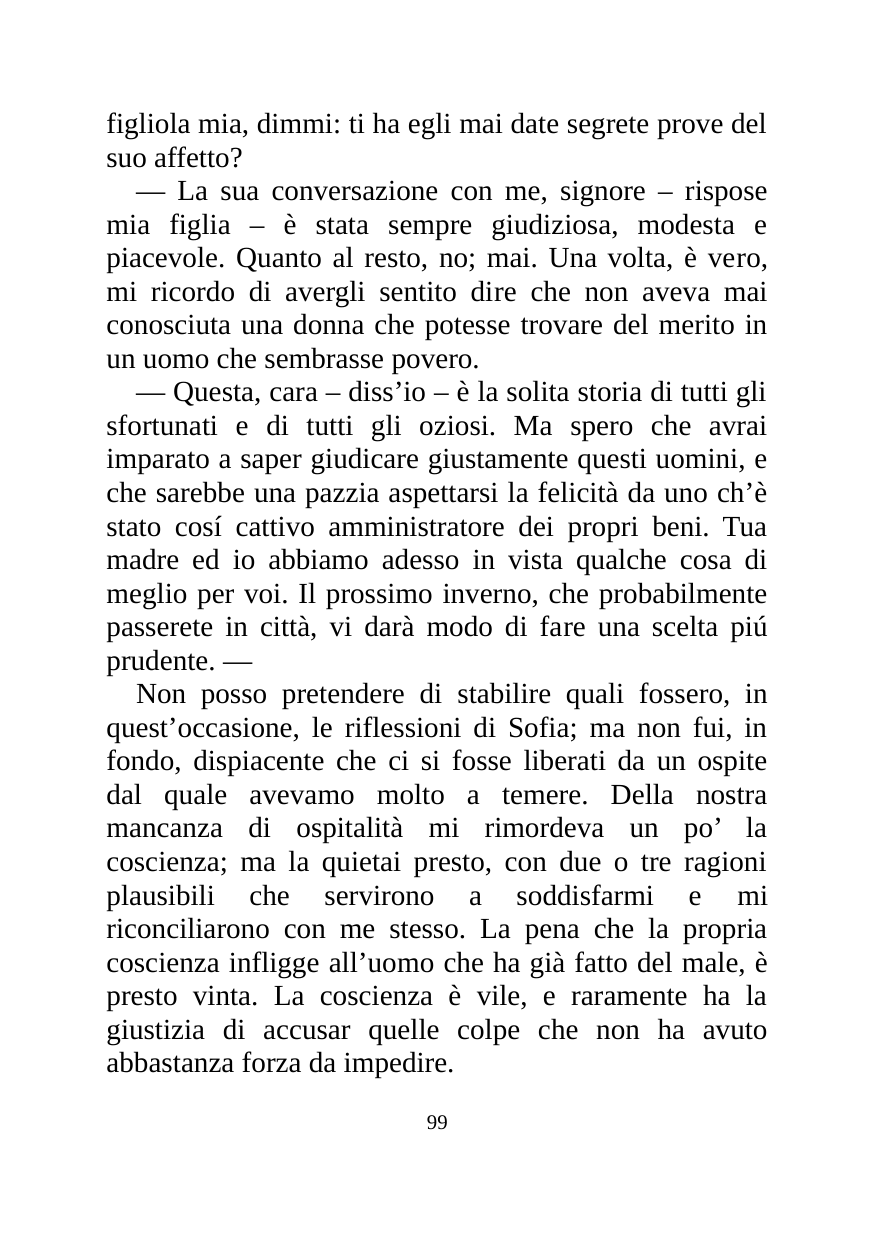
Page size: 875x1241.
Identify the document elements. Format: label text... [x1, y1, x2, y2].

text Non posso pretendere di stabilire quali fossero, in quest’occasione, le riflessioni di Sofia; ma non fui, in fondo, dispiacente che ci si fosse liberati da un ospite dal quale avevamo molto a temere. Della nostra mancanza di ospitalità mi rimordeva un po’ la coscienza; ma la quietai presto, con due o tre ragioni plausibili che servirono a soddisfarmi e mi riconciliarono con me stesso. La pena che la propria coscienza infligge all’uomo che ha già fatto del male, è presto vinta. La coscienza è vile, e raramente ha la giustizia di accusar quelle colpe che non ha avuto abbastanza forza da impedire. [106, 676, 768, 1079]
text figliola mia, dimmi: ti ha egli mai date segrete prove del suo affetto? [106, 106, 768, 173]
text — La sua conversazione con me, signore ‒ rispose mia figlia ‒ è stata sempre giudiziosa, modesta e piacevole. Quanto al resto, no; mai. Una volta, è vero, mi ricordo di avergli sentito dire che non aveva mai conosciuta una donna che potesse trovare del merito in un uomo che sembrasse povero. [106, 173, 768, 374]
text — Questa, cara ‒ diss’io ‒ è la solita storia di tutti gli sfortunati e di tutti gli oziosi. Ma spero che avrai imparato a saper giudicare giustamente questi uomini, e che sarebbe una pazzia aspettarsi la felicità da uno ch’è stato cosí cattivo amministratore dei propri beni. Tua madre ed io abbiamo adesso in vista qualche cosa di meglio per voi. Il prossimo inverno, che probabilmente passerete in città, vi darà modo di fare una scelta piú prudente. — [106, 374, 768, 676]
